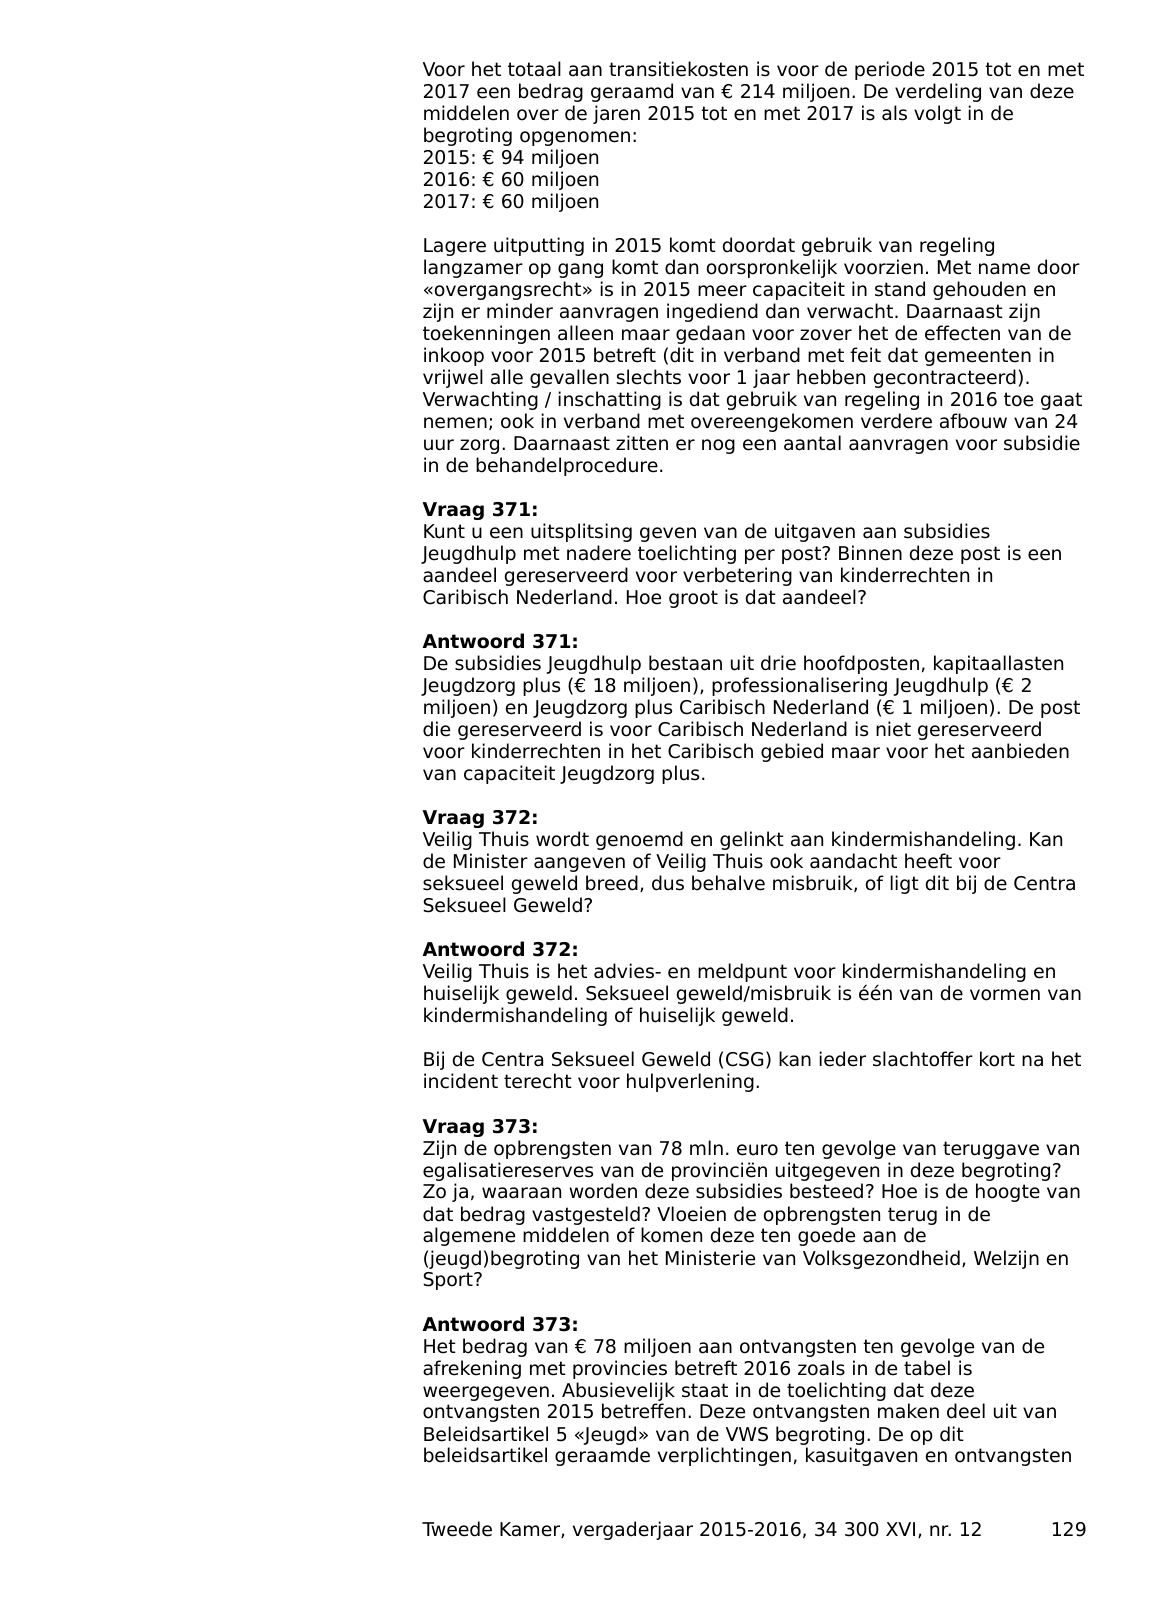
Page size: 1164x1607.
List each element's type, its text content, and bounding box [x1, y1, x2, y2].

text Voor het totaal aan transitiekosten is voor de periode 2015 tot en met 2017 een bedrag geraamd van € 214 miljoen. De verdeling van deze middelen over de jaren 2015 tot en met 2017 is als volgt in de begroting opgenomen: [422, 59, 1087, 147]
text De subsidies Jeugdhulp bestaan uit drie hoofdposten, kapitaallasten Jeugdzorg plus (€ 18 miljoen), professionalisering Jeugdhulp (€ 2 miljoen) en Jeugdzorg plus Caribisch Nederland (€ 1 miljoen). De post die gereserveerd is voor Caribisch Nederland is niet gereserveerd voor kinderrechten in het Caribisch gebied maar voor het aanbieden van capaciteit Jeugdzorg plus. [422, 653, 1087, 785]
text Veilig Thuis is het advies- en meldpunt voor kindermishandeling en huiselijk geweld. Seksueel geweld/misbruik is één van de vormen van kindermishandeling of huiselijk geweld. [422, 961, 1087, 1027]
text Bij de Centra Seksueel Geweld (CSG) kan ieder slachtoffer kort na het incident terecht voor hulpverlening. [422, 1049, 1087, 1093]
text Het bedrag van € 78 miljoen aan ontvangsten ten gevolge van de afrekening met provincies betreft 2016 zoals in de tabel is weergegeven. Abusievelijk staat in de toelichting dat deze ontvangsten 2015 betreffen. Deze ontvangsten maken deel uit van Beleidsartikel 5 «Jeugd» van de VWS begroting. De op dit beleidsartikel geraamde verplichtingen, kasuitgaven en ontvangsten [422, 1336, 1087, 1467]
text Lagere uitputting in 2015 komt doordat gebruik van regeling langzamer op gang komt dan oorspronkelijk voorzien. Met name door «overgangsrecht» is in 2015 meer capaciteit in stand gehouden en zijn er minder aanvragen ingediend dan verwacht. Daarnaast zijn toekenningen alleen maar gedaan voor zover het de effecten van de inkoop voor 2015 betreft (dit in verband met feit dat gemeenten in vrijwel alle gevallen slechts voor 1 jaar hebben gecontracteerd). Verwachting / inschatting is dat gebruik van regeling in 2016 toe gaat nemen; ook in verband met overeengekomen verdere afbouw van 24 uur zorg. Daarnaast zitten er nog een aantal aanvragen voor subsidie in de behandelprocedure. [422, 235, 1087, 477]
text 2015: € 94 miljoen [422, 147, 1087, 169]
text Vraag 373: [422, 1116, 1087, 1137]
text Antwoord 373: [422, 1313, 1087, 1336]
text Zijn de opbrengsten van 78 mln. euro ten gevolge van teruggave van egalisatiereserves van de provinciën uitgegeven in deze begroting? Zo ja, waaraan worden deze subsidies besteed? Hoe is de hoogte van dat bedrag vastgesteld? Vloeien de opbrengsten terug in de algemene middelen of komen deze ten goede aan de (jeugd)begroting van het Ministerie van Volksgezondheid, Welzijn en Sport? [422, 1137, 1087, 1291]
text Veilig Thuis wordt genoemd en gelinkt aan kindermishandeling. Kan de Minister aangeven of Veilig Thuis ook aandacht heeft voor seksueel geweld breed, dus behalve misbruik, of ligt dit bij de Centra Seksueel Geweld? [422, 829, 1087, 917]
text Antwoord 371: [422, 631, 1087, 653]
text 2016: € 60 miljoen [422, 169, 1087, 191]
text Vraag 371: [422, 499, 1087, 521]
text Antwoord 372: [422, 939, 1087, 961]
text Kunt u een uitsplitsing geven van de uitgaven aan subsidies Jeugdhulp met nadere toelichting per post? Binnen deze post is een aandeel gereserveerd voor verbetering van kinderrechten in Caribisch Nederland. Hoe groot is dat aandeel? [422, 521, 1087, 609]
text Vraag 372: [422, 807, 1087, 829]
text 2017: € 60 miljoen [422, 191, 1087, 213]
